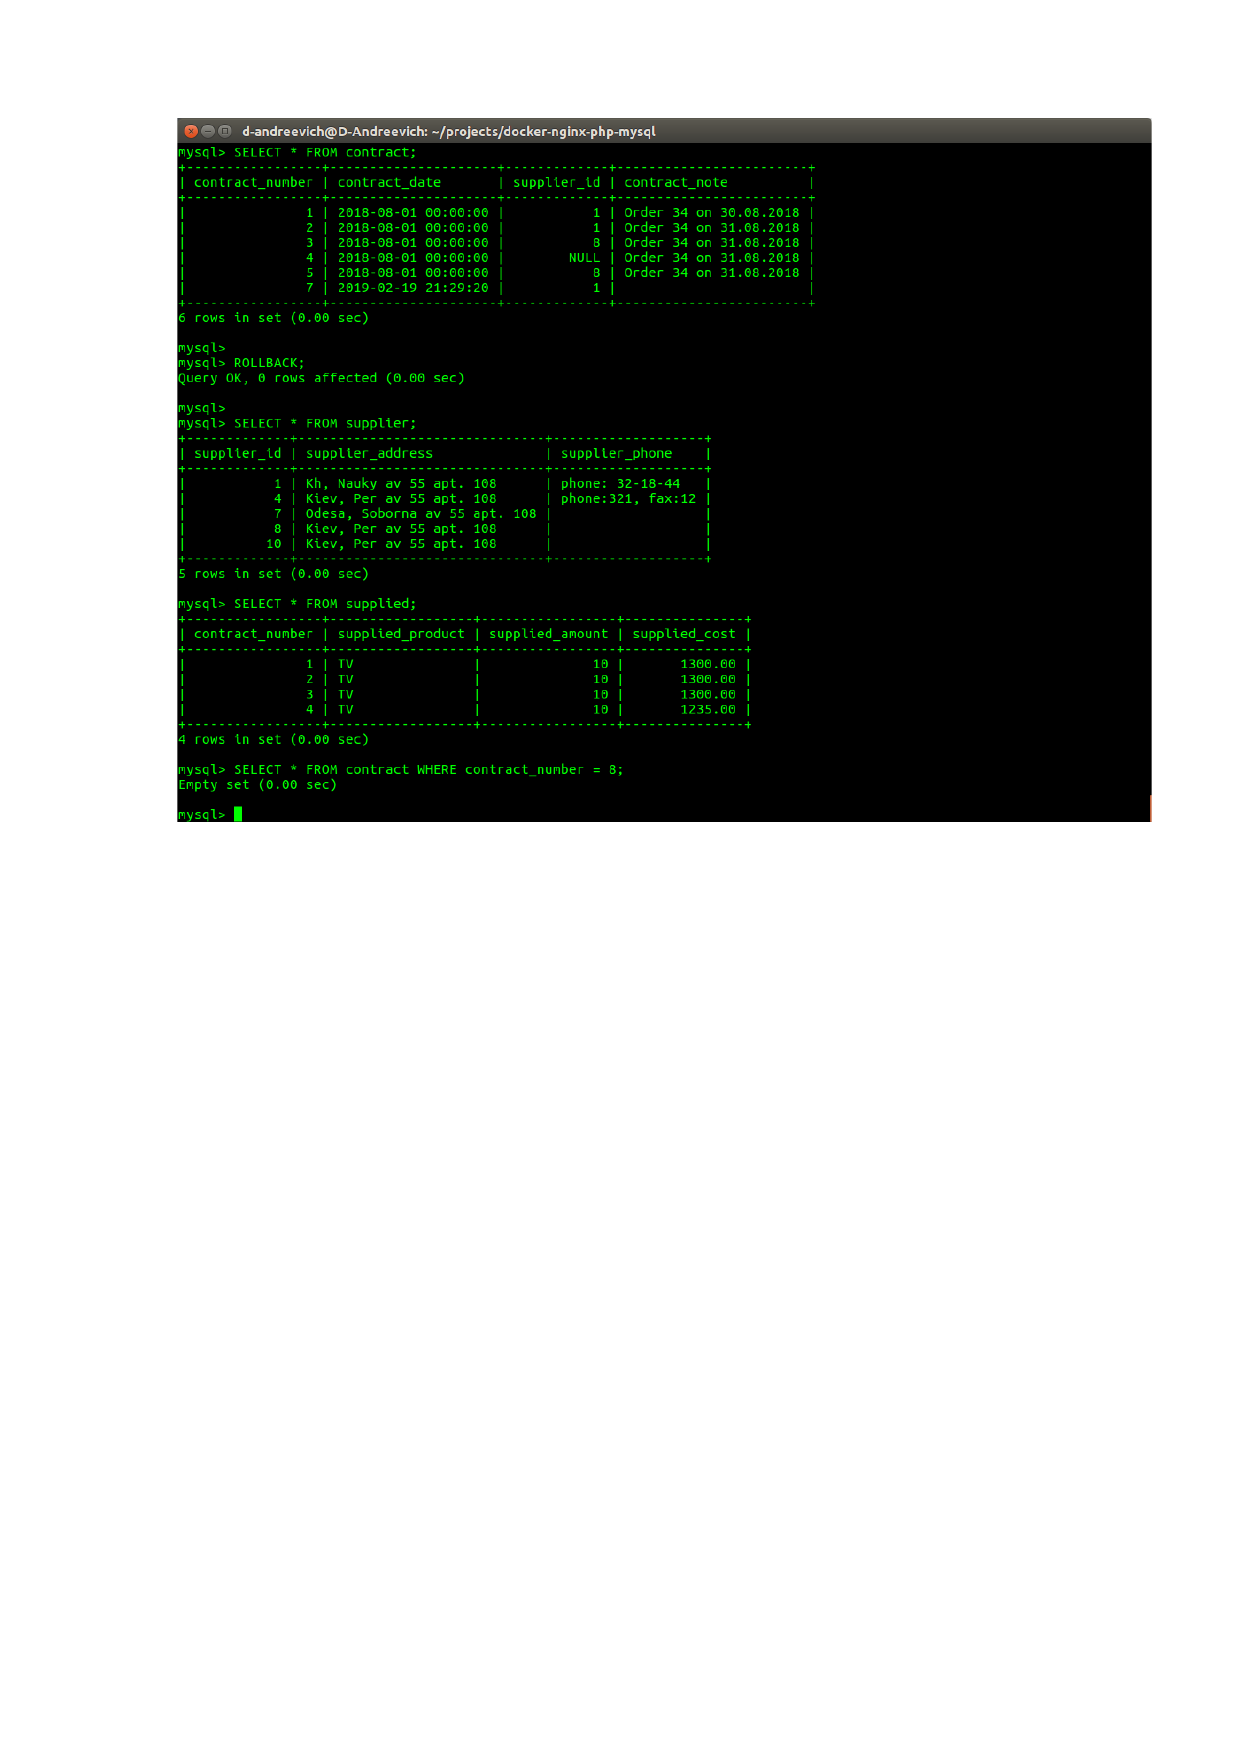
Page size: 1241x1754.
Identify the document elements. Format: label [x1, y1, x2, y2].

picture [177, 118, 1152, 822]
